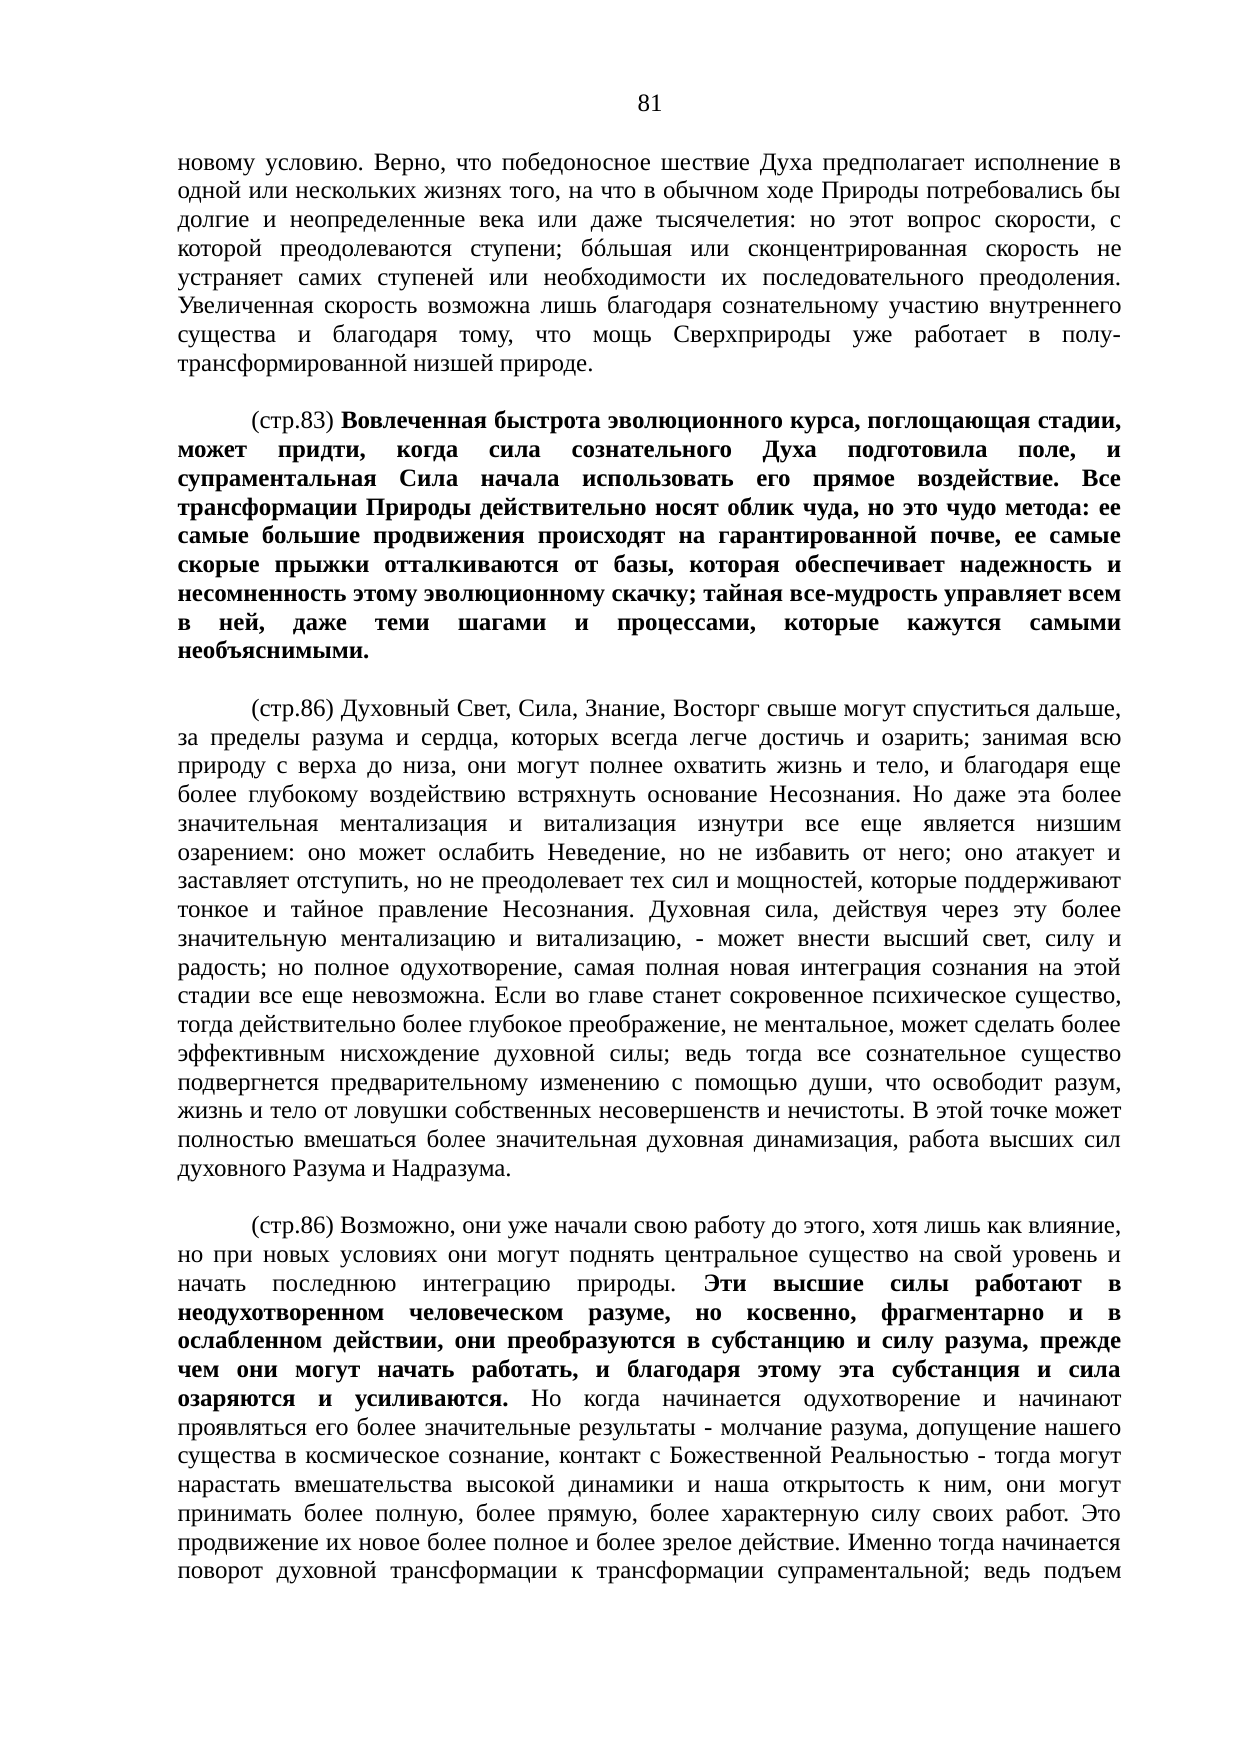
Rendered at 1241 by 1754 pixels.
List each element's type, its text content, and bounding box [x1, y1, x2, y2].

text (стр.83) Вовлеченная быстрота эволюционного курса, поглощающая стадии, может придти, когда сила сознательного Духа подготовила поле, и супраментальная Сила начала использовать его прямое воздействие. Все трансформации Природы действительно носят облик чуда, но это чудо метода: ее самые большие продвижения происходят на гарантированной почве, ее самые скорые прыжки отталкиваются от базы, которая обеспечивает надежность и несомненность этому эволюционному скачку; тайная все-мудрость управляет всем в ней, даже теми шагами и процессами, которые кажутся самыми необъяснимыми. [177, 406, 1122, 664]
text (стр.86) Возможно, они уже начали свою работу до этого, хотя лишь как влияние, но при новых условиях они могут поднять центральное существо на свой уровень и начать последнюю интеграцию природы. Эти высшие силы работают в неодухотворенном человеческом разуме, но косвенно, фрагментарно и в ослабленном действии, они преобразуются в субстанцию и силу разума, прежде чем они могут начать работать, и благодаря этому эта субстанция и сила озаряются и усиливаются. Но когда начинается одухотворение и начинают проявляться его более значительные результаты - молчание разума, допущение нашего существа в космическое сознание, контакт с Божественной Реальностью - тогда могут нарастать вмешательства высокой динамики и наша открытость к ним, они могут принимать более полную, более прямую, более характерную силу своих работ. Это продвижение их новое более полное и более зрелое действие. Именно тогда начинается поворот духовной трансформации к трансформации супраментальной; ведь подъем [177, 1211, 1122, 1584]
text новому условию. Верно, что победоносное шествие Духа предполагает исполнение в одной или нескольких жизнях того, на что в обычном ходе Природы потребовались бы долгие и неопределенные века или даже тысячелетия: но этот вопрос скорости, с которой преодолеваются ступени; бóльшая или сконцентрированная скорость не устраняет самих ступеней или необходимости их последовательного преодоления. Увеличенная скорость возможна лишь благодаря сознательному участию внутреннего существа и благодаря тому, что мощь Сверхприроды уже работает в полу-трансформированной низшей природе. [177, 147, 1122, 377]
text (стр.86) Духовный Свет, Сила, Знание, Восторг свыше могут спуститься дальше, за пределы разума и сердца, которых всегда легче достичь и озарить; занимая всю природу с верха до низа, они могут полнее охватить жизнь и тело, и благодаря еще более глубокому воздействию встряхнуть основание Несознания. Но даже эта более значительная ментализация и витализация изнутри все еще является низшим озарением: оно может ослабить Неведение, но не избавить от него; оно атакует и заставляет отступить, но не преодолевает тех сил и мощностей, которые поддерживают тонкое и тайное правление Несознания. Духовная сила, действуя через эту более значительную ментализацию и витализацию, - может внести высший свет, силу и радость; но полное одухотворение, самая полная новая интеграция сознания на этой стадии все еще невозможна. Если во главе станет сокровенное психическое существо, тогда действительно более глубокое преображение, не ментальное, может сделать более эффективным нисхождение духовной силы; ведь тогда все сознательное существо подвергнется предварительному изменению с помощью души, что освободит разум, жизнь и тело от ловушки собственных несовершенств и нечистоты. В этой точке может полностью вмешаться более значительная духовная динамизация, работа высших сил духовного Разума и Надразума. [177, 693, 1122, 1182]
